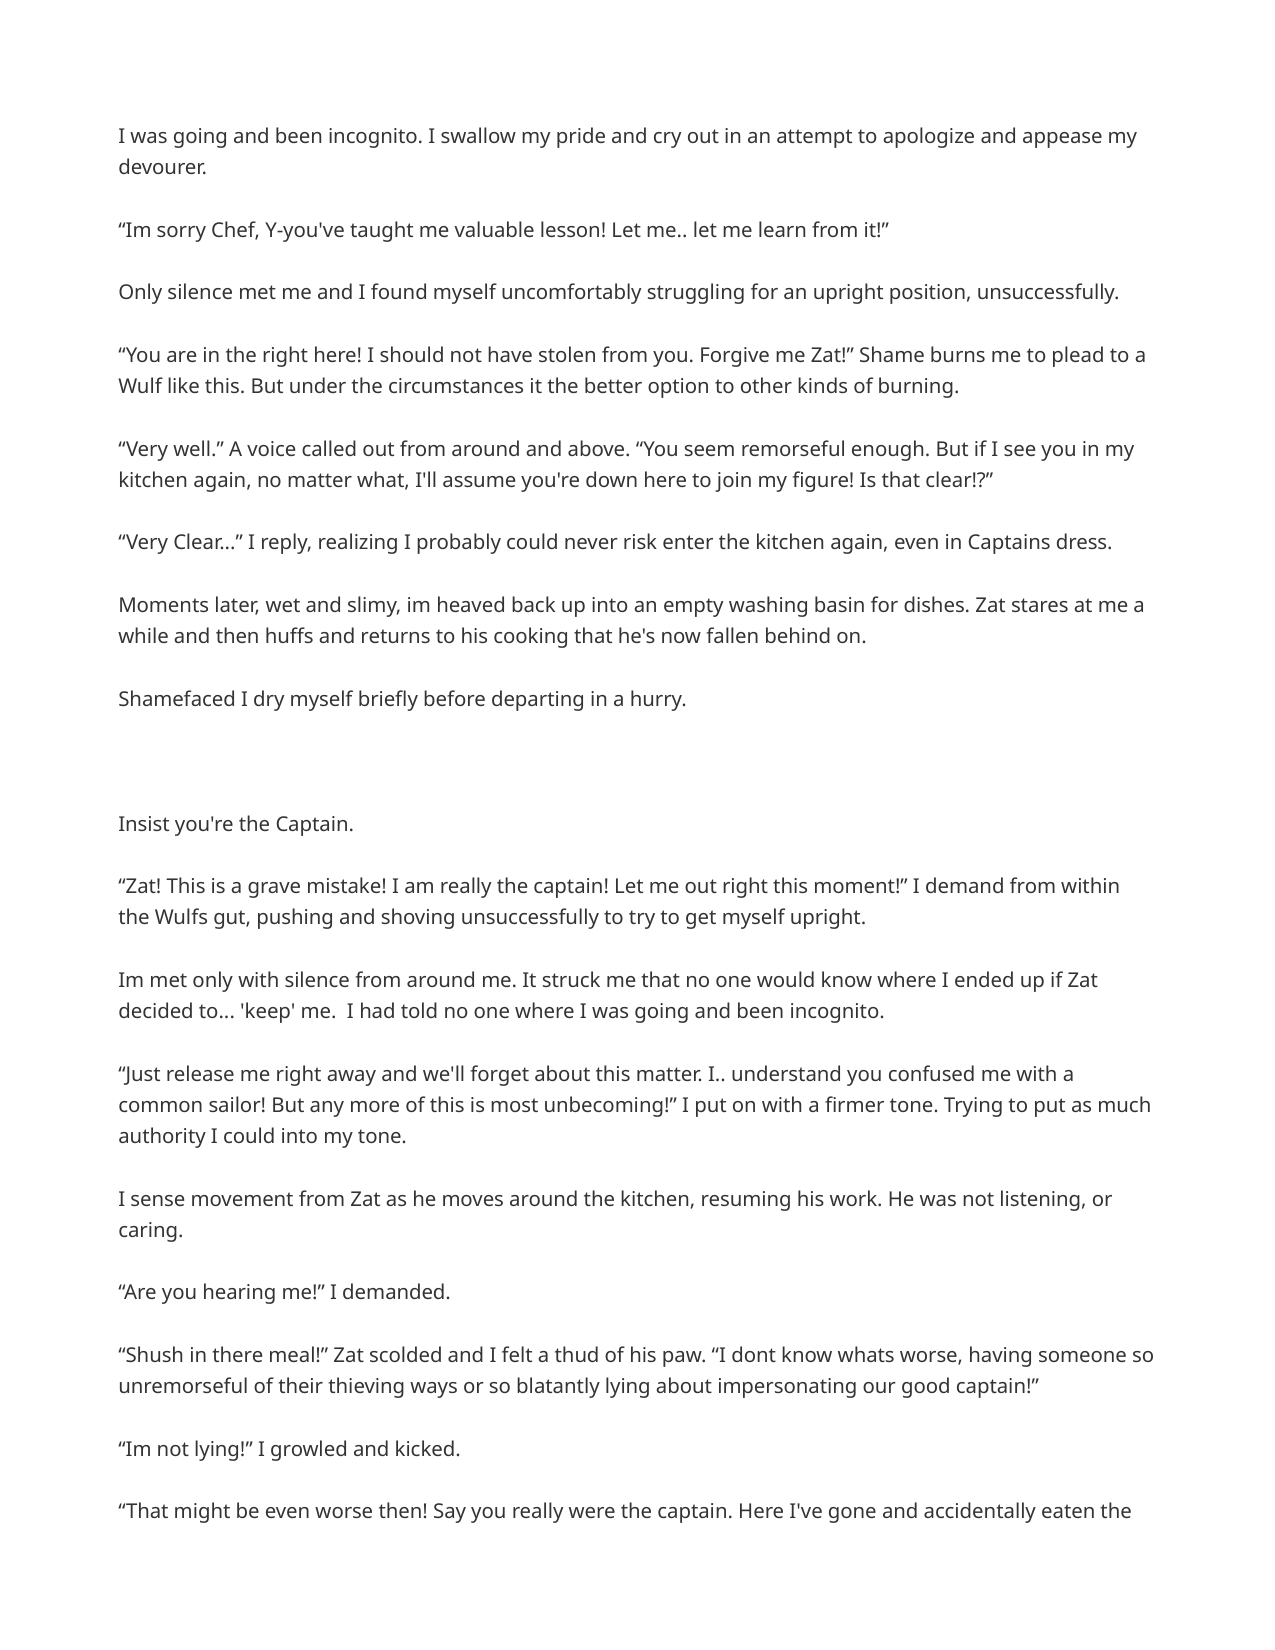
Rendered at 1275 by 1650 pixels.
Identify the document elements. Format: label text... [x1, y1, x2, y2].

text “You are in the right here! I should not have stolen from you. Forgive me Zat!” Shame burns me to plead to a Wulf like this. But under the circumstances it the better option to other kinds of burning. [118, 337, 1157, 399]
text I was going and been incognito. I swallow my pride and cry out in an attempt to apologize and appease my devourer. [118, 118, 1157, 181]
text “Zat! This is a grave mistake! I am really the captain! Let me out right this moment!” I demand from within the Wulfs gut, pushing and shoving unsuccessfully to try to get myself upright. [118, 868, 1157, 931]
text “That might be even worse then! Say you really were the captain. Here I've gone and accidentally eaten the [118, 1493, 1157, 1524]
text “Just release me right away and we'll forget about this matter. I.. understand you confused me with a common sailor! But any more of this is most unbecoming!” I put on with a firmer tone. Trying to put as much authority I could into my tone. [118, 1056, 1157, 1149]
text “Shush in there meal!” Zat scolded and I felt a thud of his paw. “I dont know whats worse, having someone so unremorseful of their thieving ways or so blatantly lying about impersonating our good captain!” [118, 1337, 1157, 1399]
text “Very well.” A voice called out from around and above. “You seem remorseful enough. But if I see you in my kitchen again, no matter what, I'll assume you're down here to join my figure! Is that clear!?” [118, 431, 1157, 493]
text Moments later, wet and slimy, im heaved back up into an empty washing basin for dishes. Zat stares at me a while and then huffs and returns to his cooking that he's now fallen behind on. [118, 587, 1157, 649]
text “Are you hearing me!” I demanded. [118, 1274, 1157, 1306]
text Insist you're the Captain. [118, 806, 1157, 837]
text Im met only with silence from around me. It struck me that no one would know where I ended up if Zat decided to... 'keep' me. I had told no one where I was going and been incognito. [118, 962, 1157, 1024]
text Only silence met me and I found myself uncomfortably struggling for an upright position, unsuccessfully. [118, 274, 1157, 306]
text “Im sorry Chef, Y-you've taught me valuable lesson! Let me.. let me learn from it!” [118, 212, 1157, 243]
text Shamefaced I dry myself briefly before departing in a hurry. [118, 681, 1157, 712]
text “Im not lying!” I growled and kicked. [118, 1431, 1157, 1462]
text “Very Clear...” I reply, realizing I probably could never risk enter the kitchen again, even in Captains dress. [118, 524, 1157, 556]
text I sense movement from Zat as he moves around the kitchen, resuming his work. He was not listening, or caring. [118, 1181, 1157, 1243]
